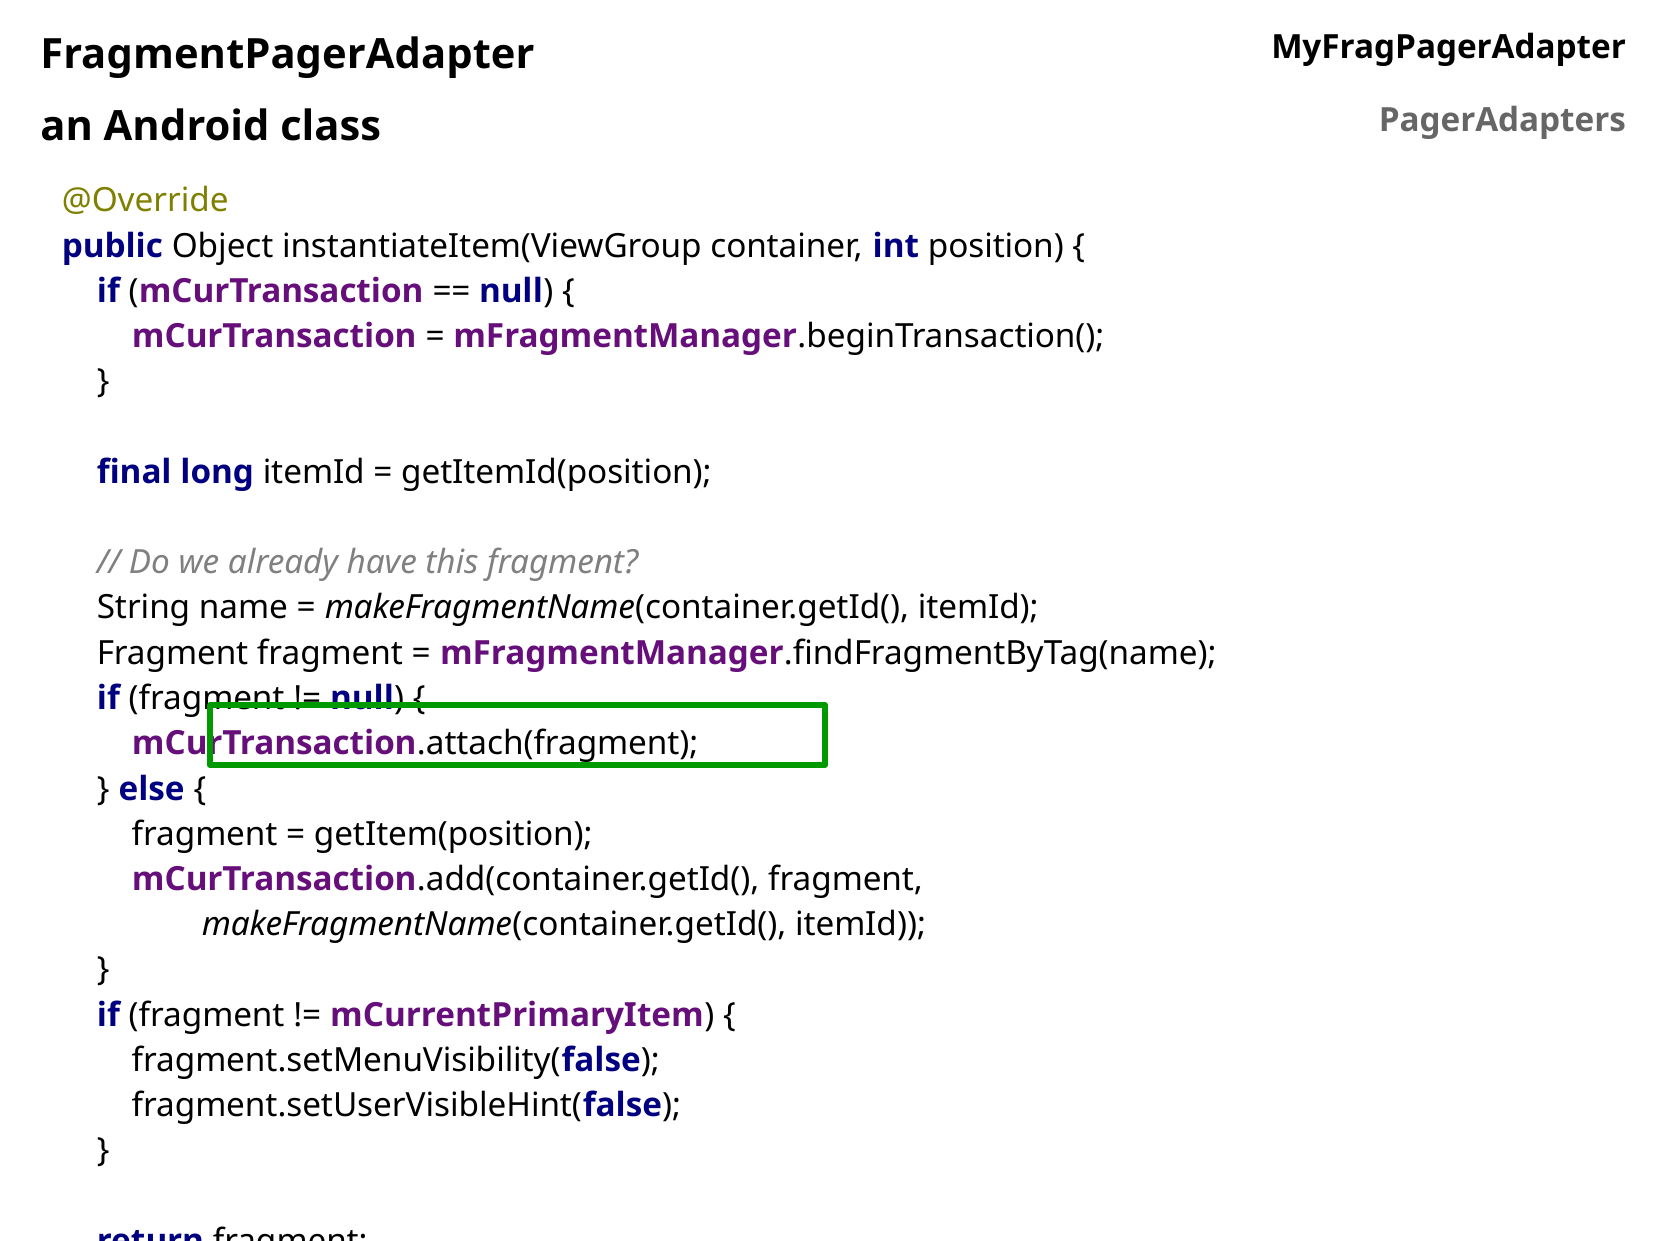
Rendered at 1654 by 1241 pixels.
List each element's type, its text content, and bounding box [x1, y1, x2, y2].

table_cell PagerAdapters [1178, 89, 1641, 160]
table_header MyFragPagerAdapter [1178, 16, 1641, 88]
table_cell an Android class [27, 89, 1177, 160]
text_box @Override public Object instantiateItem(ViewGroup container, int position) { if (mCurTransaction == null) { mCurTransaction = mFragmentManager.beginTransaction(); } final long itemId = getItemId(position); // Do we already have this fragment? String name = makeFragmentName(container.getId(), itemId); Fragment fragment = mFragmentManager.findFragmentByTag(name); if (fragment != null) { mCurTransaction.attach(fragment); } else { fragment = getItem(position); mCurTransaction.add(container.getId(), fragment, makeFragmentName(container.getId(), itemId)); } if (fragment != mCurrentPrimaryItem) { fragment.setMenuVisibility(false); fragment.setUserVisibleHint(false); } return fragment; } [47, 169, 1636, 1241]
table_header FragmentPagerAdapter [27, 16, 1177, 88]
